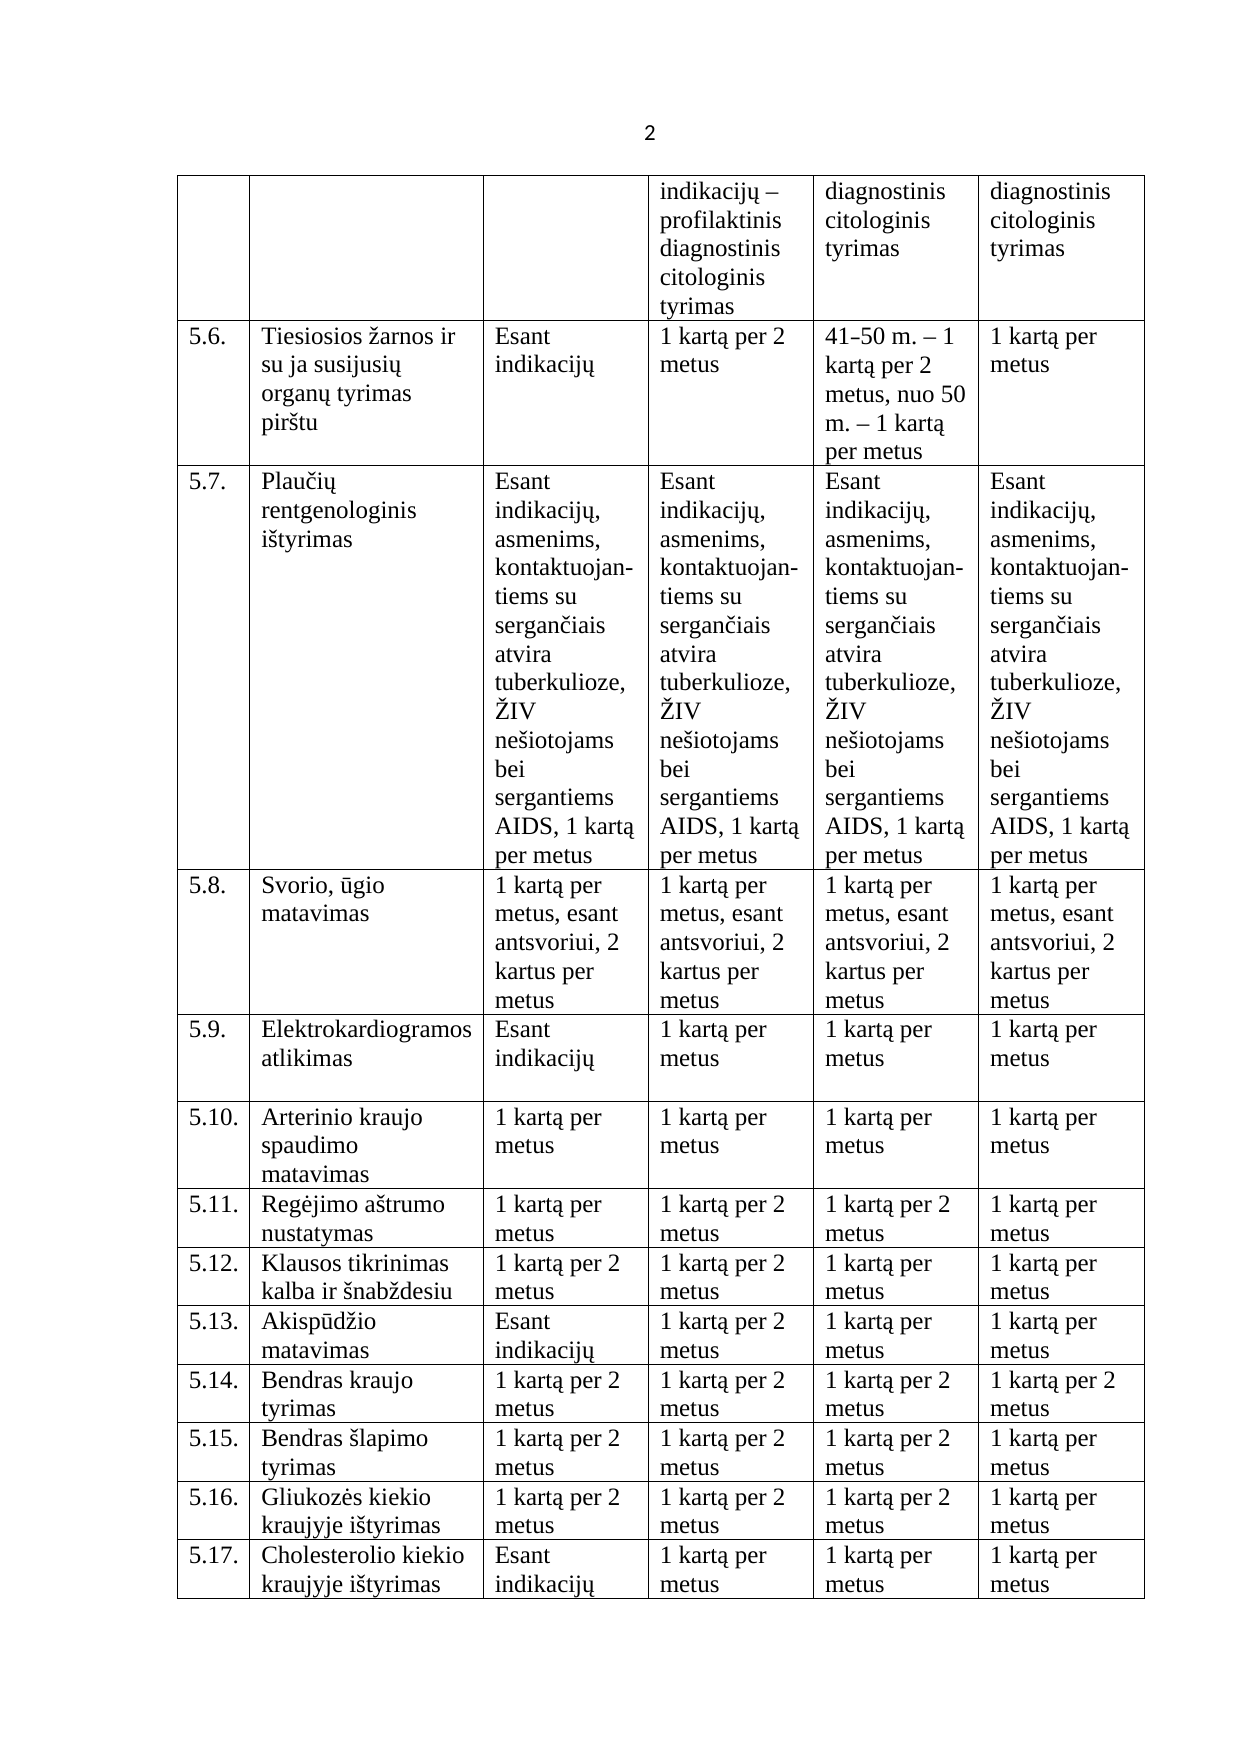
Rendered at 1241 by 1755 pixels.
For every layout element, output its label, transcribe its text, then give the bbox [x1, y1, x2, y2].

table_cell 1 kartą per metus [979, 1015, 1144, 1101]
table_cell 1 kartą per metus [979, 1482, 1144, 1539]
table_cell 1 kartą per metus [649, 1015, 813, 1101]
table_cell 5.10. [178, 1102, 249, 1188]
table_cell 1 kartą per 2 metus [814, 1365, 978, 1422]
table_cell 1 kartą per 2 metus [649, 1189, 813, 1247]
table_cell 5.12. [178, 1248, 249, 1305]
table_cell 5.11. [178, 1189, 249, 1247]
table_cell Gliukozės kiekio kraujyje ištyrimas [250, 1482, 483, 1539]
table_cell indikacijų – profilaktinis diagnostinis citologinis tyrimas [649, 176, 813, 320]
table_cell 1 kartą per 2 metus [649, 1365, 813, 1422]
table_cell 1 kartą per 2 metus [649, 321, 813, 465]
table_cell 1 kartą per metus, esant antsvoriui, 2 kartus per metus [649, 870, 813, 1013]
table_cell 5.17. [178, 1540, 249, 1598]
table_cell diagnostinis citologinis tyrimas [979, 176, 1144, 320]
table_cell 5.13. [178, 1306, 249, 1364]
table_cell Bendras kraujo tyrimas [250, 1365, 483, 1422]
table_cell 1 kartą per 2 metus [814, 1189, 978, 1247]
table_cell 5.8. [178, 870, 249, 1013]
table_cell [178, 176, 249, 320]
table_cell diagnostinis citologinis tyrimas [814, 176, 978, 320]
table_cell 1 kartą per metus [814, 1306, 978, 1364]
table_cell Tiesiosios žarnos ir su ja susijusių organų tyrimas pirštu [250, 321, 483, 465]
table_cell 1 kartą per 2 metus [814, 1482, 978, 1539]
table_cell Regėjimo aštrumo nustatymas [250, 1189, 483, 1247]
table_cell 1 kartą per 2 metus [979, 1365, 1144, 1422]
table_cell 1 kartą per 2 metus [484, 1365, 648, 1422]
table_cell Esant indikacijų [484, 1306, 648, 1364]
table_cell 1 kartą per 2 metus [484, 1482, 648, 1539]
table_cell Esant indikacijų [484, 321, 648, 465]
table_cell 1 kartą per 2 metus [484, 1423, 648, 1481]
table_cell 5.6. [178, 321, 249, 465]
table_cell 1 kartą per metus [814, 1015, 978, 1101]
table_cell Svorio, ūgio matavimas [250, 870, 483, 1013]
table_cell 41–50 m. – 1 kartą per 2 metus, nuo 50 m. – 1 kartą per metus [814, 321, 978, 465]
table_cell Esant indikacijų, asmenims, kontaktuojan- tiems su sergančiais atvira tuberkulioze, ŽIV nešiotojams bei sergantiems AIDS, 1 kartą per metus [484, 466, 648, 869]
table_cell 1 kartą per metus [814, 1102, 978, 1188]
table_cell 1 kartą per 2 metus [649, 1306, 813, 1364]
table_cell 5.9. [178, 1015, 249, 1101]
table_cell Bendras šlapimo tyrimas [250, 1423, 483, 1481]
table_cell 1 kartą per 2 metus [484, 1248, 648, 1305]
table_cell 5.15. [178, 1423, 249, 1481]
table_cell 1 kartą per metus [979, 1423, 1144, 1481]
table_cell Esant indikacijų, asmenims, kontaktuojan- tiems su sergančiais atvira tuberkulioze, ŽIV nešiotojams bei sergantiems AIDS, 1 kartą per metus [979, 466, 1144, 869]
table_cell 1 kartą per 2 metus [649, 1423, 813, 1481]
table_cell 1 kartą per metus [979, 1540, 1144, 1598]
table_cell Esant indikacijų [484, 1540, 648, 1598]
table_cell 1 kartą per metus [484, 1189, 648, 1247]
table_cell 1 kartą per metus [979, 1102, 1144, 1188]
table_cell 1 kartą per metus [979, 1189, 1144, 1247]
table_cell 1 kartą per metus, esant antsvoriui, 2 kartus per metus [979, 870, 1144, 1013]
table_cell 5.16. [178, 1482, 249, 1539]
table_cell Esant indikacijų, asmenims, kontaktuojan- tiems su sergančiais atvira tuberkulioze, ŽIV nešiotojams bei sergantiems AIDS, 1 kartą per metus [814, 466, 978, 869]
table_cell [250, 176, 483, 320]
table_cell 1 kartą per 2 metus [649, 1482, 813, 1539]
table_cell Esant indikacijų, asmenims, kontaktuojan- tiems su sergančiais atvira tuberkulioze, ŽIV nešiotojams bei sergantiems AIDS, 1 kartą per metus [649, 466, 813, 869]
table_cell Esant indikacijų [484, 1015, 648, 1101]
table_cell 1 kartą per metus [484, 1102, 648, 1188]
table_cell 5.7. [178, 466, 249, 869]
table_cell 1 kartą per 2 metus [649, 1248, 813, 1305]
table_cell 1 kartą per metus [649, 1540, 813, 1598]
table_cell Akispūdžio matavimas [250, 1306, 483, 1364]
table_cell Plaučių rentgenologinis ištyrimas [250, 466, 483, 869]
table_cell [484, 176, 648, 320]
table_cell 1 kartą per 2 metus [814, 1423, 978, 1481]
table_cell Arterinio kraujo spaudimo matavimas [250, 1102, 483, 1188]
table_cell 5.14. [178, 1365, 249, 1422]
table_cell Elektrokardiogramos atlikimas [250, 1015, 483, 1101]
table_cell 1 kartą per metus [979, 1306, 1144, 1364]
table_cell Klausos tikrinimas kalba ir šnabždesiu [250, 1248, 483, 1305]
table_cell 1 kartą per metus [979, 1248, 1144, 1305]
table_cell 1 kartą per metus [649, 1102, 813, 1188]
table_cell 1 kartą per metus, esant antsvoriui, 2 kartus per metus [484, 870, 648, 1013]
table_cell 1 kartą per metus [979, 321, 1144, 465]
table_cell Cholesterolio kiekio kraujyje ištyrimas [250, 1540, 483, 1598]
table_cell 1 kartą per metus [814, 1248, 978, 1305]
table_cell 1 kartą per metus [814, 1540, 978, 1598]
table_cell 1 kartą per metus, esant antsvoriui, 2 kartus per metus [814, 870, 978, 1013]
